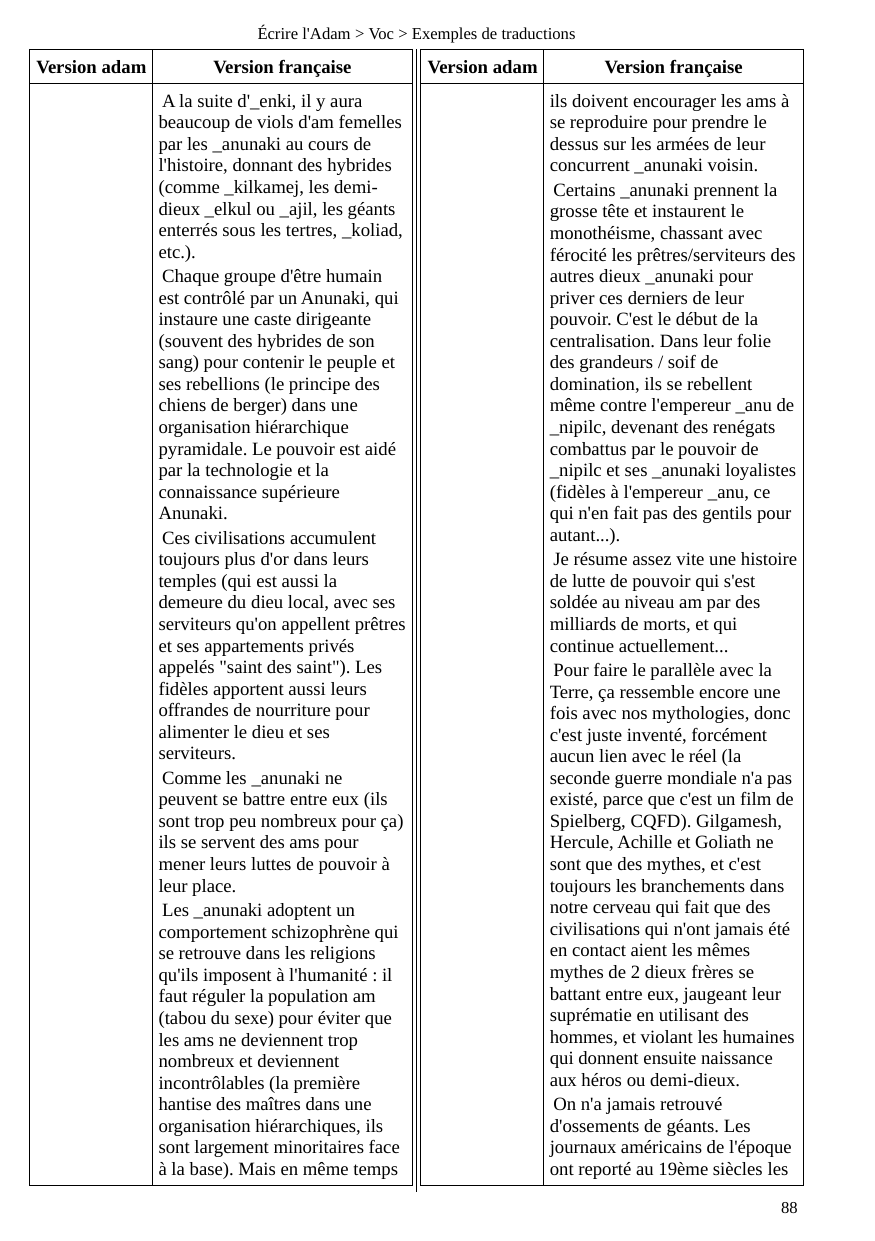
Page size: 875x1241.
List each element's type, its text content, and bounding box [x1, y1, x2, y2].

table_header Version adam [421, 50, 543, 83]
table_cell [30, 84, 152, 1185]
table_cell [421, 84, 543, 1185]
table_cell ils doivent encourager les ams à se reproduire pour prendre le dessus sur les armées de leur concurrent _anunaki voisin. Certains _anunaki prennent la grosse tête et instaurent le monothéisme, chassant avec férocité les prêtres/serviteurs des autres dieux _anunaki pour priver ces derniers de leur pouvoir. C'est le début de la centralisation. Dans leur folie des grandeurs / soif de domination, ils se rebellent même contre l'empereur _anu de _nipilc, devenant des renégats combattus par le pouvoir de _nipilc et ses _anunaki loyalistes (fidèles à l'empereur _anu, ce qui n'en fait pas des gentils pour autant...). Je résume assez vite une histoire de lutte de pouvoir qui s'est soldée au niveau am par des milliards de morts, et qui continue actuellement... Pour faire le parallèle avec la Terre, ça ressemble encore une fois avec nos mythologies, donc c'est juste inventé, forcément aucun lien avec le réel (la seconde guerre mondiale n'a pas existé, parce que c'est un film de Spielberg, CQFD). Gilgamesh, Hercule, Achille et Goliath ne sont que des mythes, et c'est toujours les branchements dans notre cerveau qui fait que des civilisations qui n'ont jamais été en contact aient les mêmes mythes de 2 dieux frères se battant entre eux, jaugeant leur suprématie en utilisant des hommes, et violant les humaines qui donnent ensuite naissance aux héros ou demi-dieux. On n'a jamais retrouvé d'ossements de géants. Les journaux américains de l'époque ont reporté au 19ème siècles les [544, 84, 803, 1185]
table_header Version adam [30, 50, 152, 83]
table_cell A la suite d'_enki, il y aura beaucoup de viols d'am femelles par les _anunaki au cours de l'histoire, donnant des hybrides (comme _kilkamej, les demi-dieux _elkul ou _ajil, les géants enterrés sous les tertres, _koliad, etc.). Chaque groupe d'être humain est contrôlé par un Anunaki, qui instaure une caste dirigeante (souvent des hybrides de son sang) pour contenir le peuple et ses rebellions (le principe des chiens de berger) dans une organisation hiérarchique pyramidale. Le pouvoir est aidé par la technologie et la connaissance supérieure Anunaki. Ces civilisations accumulent toujours plus d'or dans leurs temples (qui est aussi la demeure du dieu local, avec ses serviteurs qu'on appellent prêtres et ses appartements privés appelés "saint des saint"). Les fidèles apportent aussi leurs offrandes de nourriture pour alimenter le dieu et ses serviteurs. Comme les _anunaki ne peuvent se battre entre eux (ils sont trop peu nombreux pour ça) ils se servent des ams pour mener leurs luttes de pouvoir à leur place. Les _anunaki adoptent un comportement schizophrène qui se retrouve dans les religions qu'ils imposent à l'humanité : il faut réguler la population am (tabou du sexe) pour éviter que les ams ne deviennent trop nombreux et deviennent incontrôlables (la première hantise des maîtres dans une organisation hiérarchiques, ils sont largement minoritaires face à la base). Mais en même temps [153, 84, 412, 1185]
table_header Version française [153, 50, 412, 83]
table_header Version française [544, 50, 803, 83]
